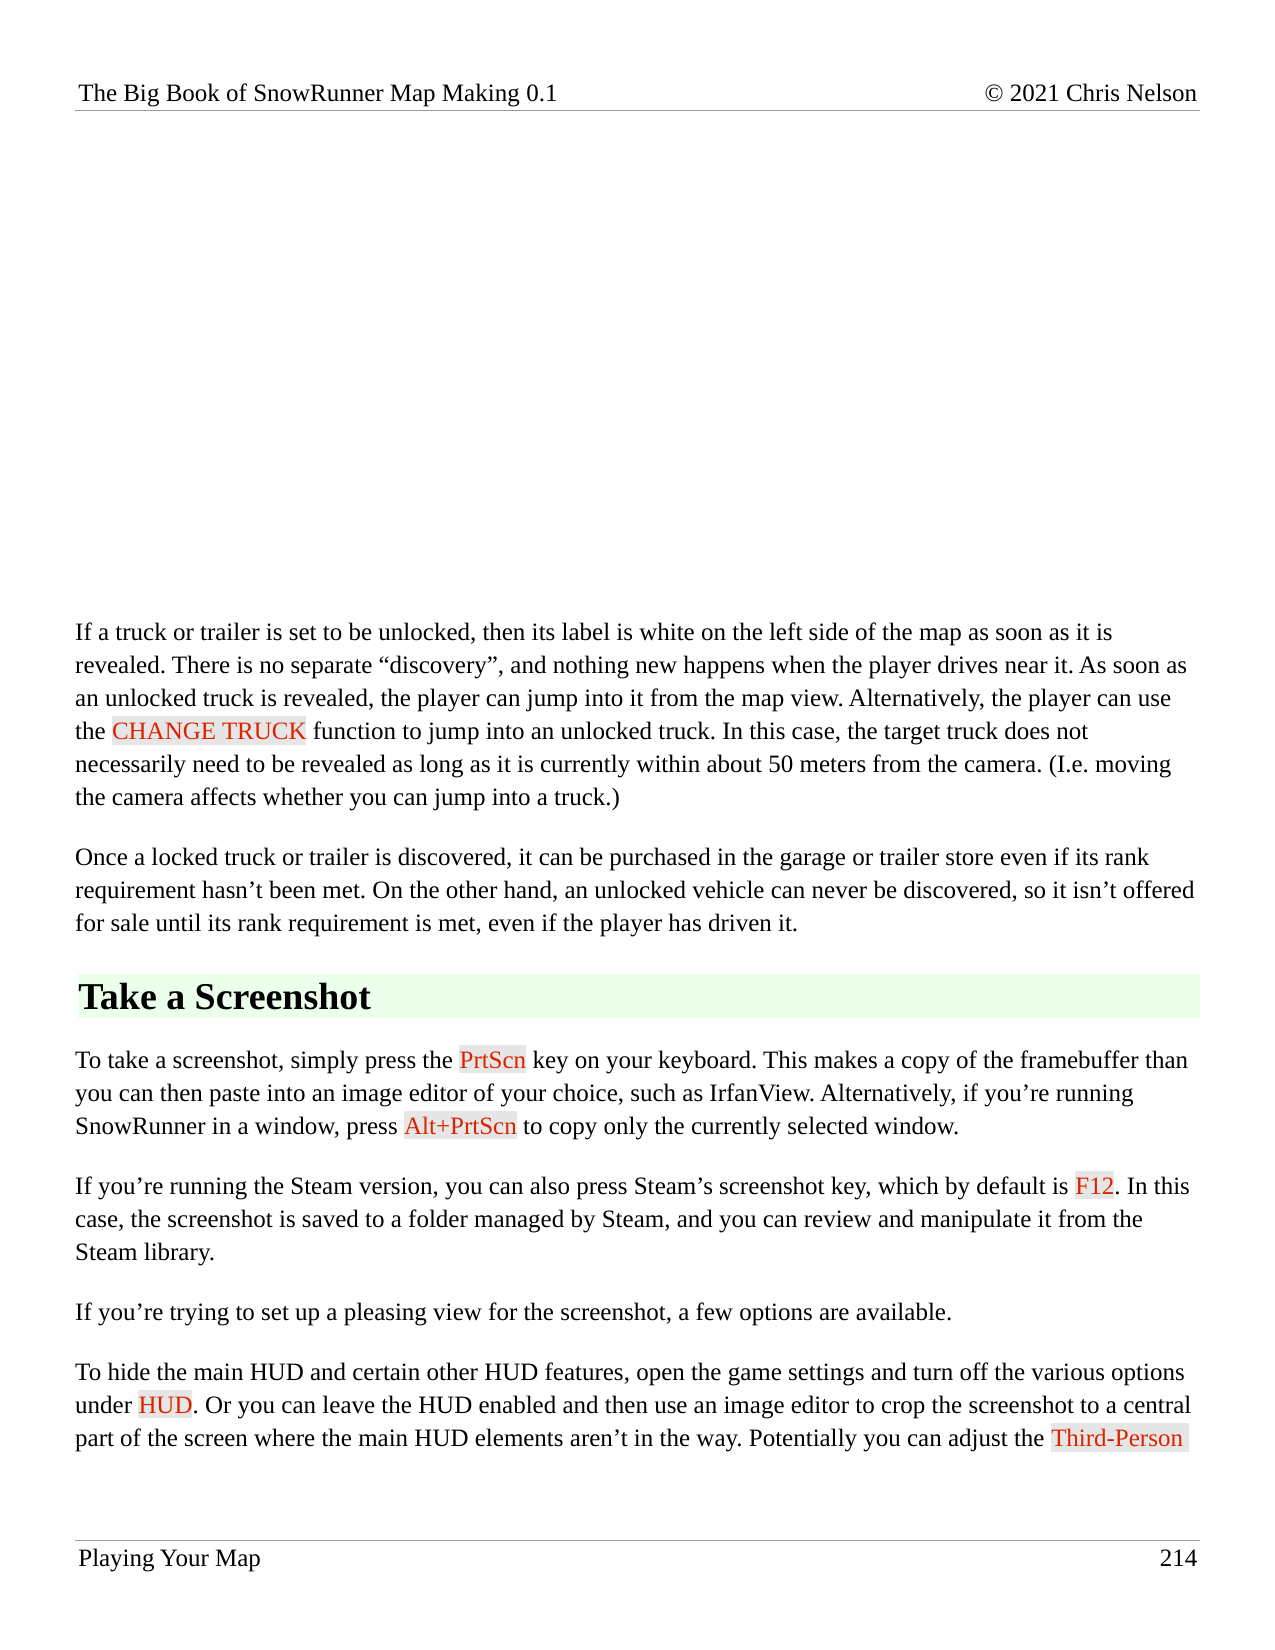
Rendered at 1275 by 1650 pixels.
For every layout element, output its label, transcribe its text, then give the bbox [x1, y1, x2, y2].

text To hide the main HUD and certain other HUD features, open the game settings and turn off the various options under HUD. Or you can leave the HUD enabled and then use an image editor to crop the screenshot to a central part of the screen where the main HUD elements aren’t in the way. Potentially you can adjust the Third-Person [75, 1357, 1200, 1452]
text If a truck or trailer is set to be unlocked, then its label is white on the left side of the map as soon as it is revealed. There is no separate “discovery”, and nothing new happens when the player drives near it. As soon as an unlocked truck is revealed, the player can jump into it from the map view. Alternatively, the player can use the CHANGE TRUCK function to jump into an unlocked truck. In this case, the target truck does not necessarily need to be revealed as long as it is currently within about 50 meters from the camera. (I.e. moving the camera affects whether you can jump into a truck.) [75, 617, 1200, 811]
text If you’re trying to set up a pleasing view for the screenshot, a few options are available. [75, 1297, 1200, 1326]
text If you’re running the Steam version, you can also press Steam’s screenshot key, which by default is F12. In this case, the screenshot is saved to a folder managed by Steam, and you can review and manipulate it from the Steam library. [75, 1171, 1200, 1266]
subtitle Take a Screenshot [78, 974, 1200, 1018]
text To take a screenshot, simply press the PrtScn key on your keyboard. This makes a copy of the framebuffer than you can then paste into an image editor of your choice, such as IrfanView. Alternatively, if you’re running SnowRunner in a window, press Alt+PrtScn to copy only the currently selected window. [75, 1045, 1200, 1139]
text Once a locked truck or trailer is discovered, it can be purchased in the garage or trailer store even if its rank requirement hasn’t been met. On the other hand, an unlocked vehicle can never be discovered, so it isn’t offered for sale until its rank requirement is met, even if the player has driven it. [75, 842, 1200, 937]
